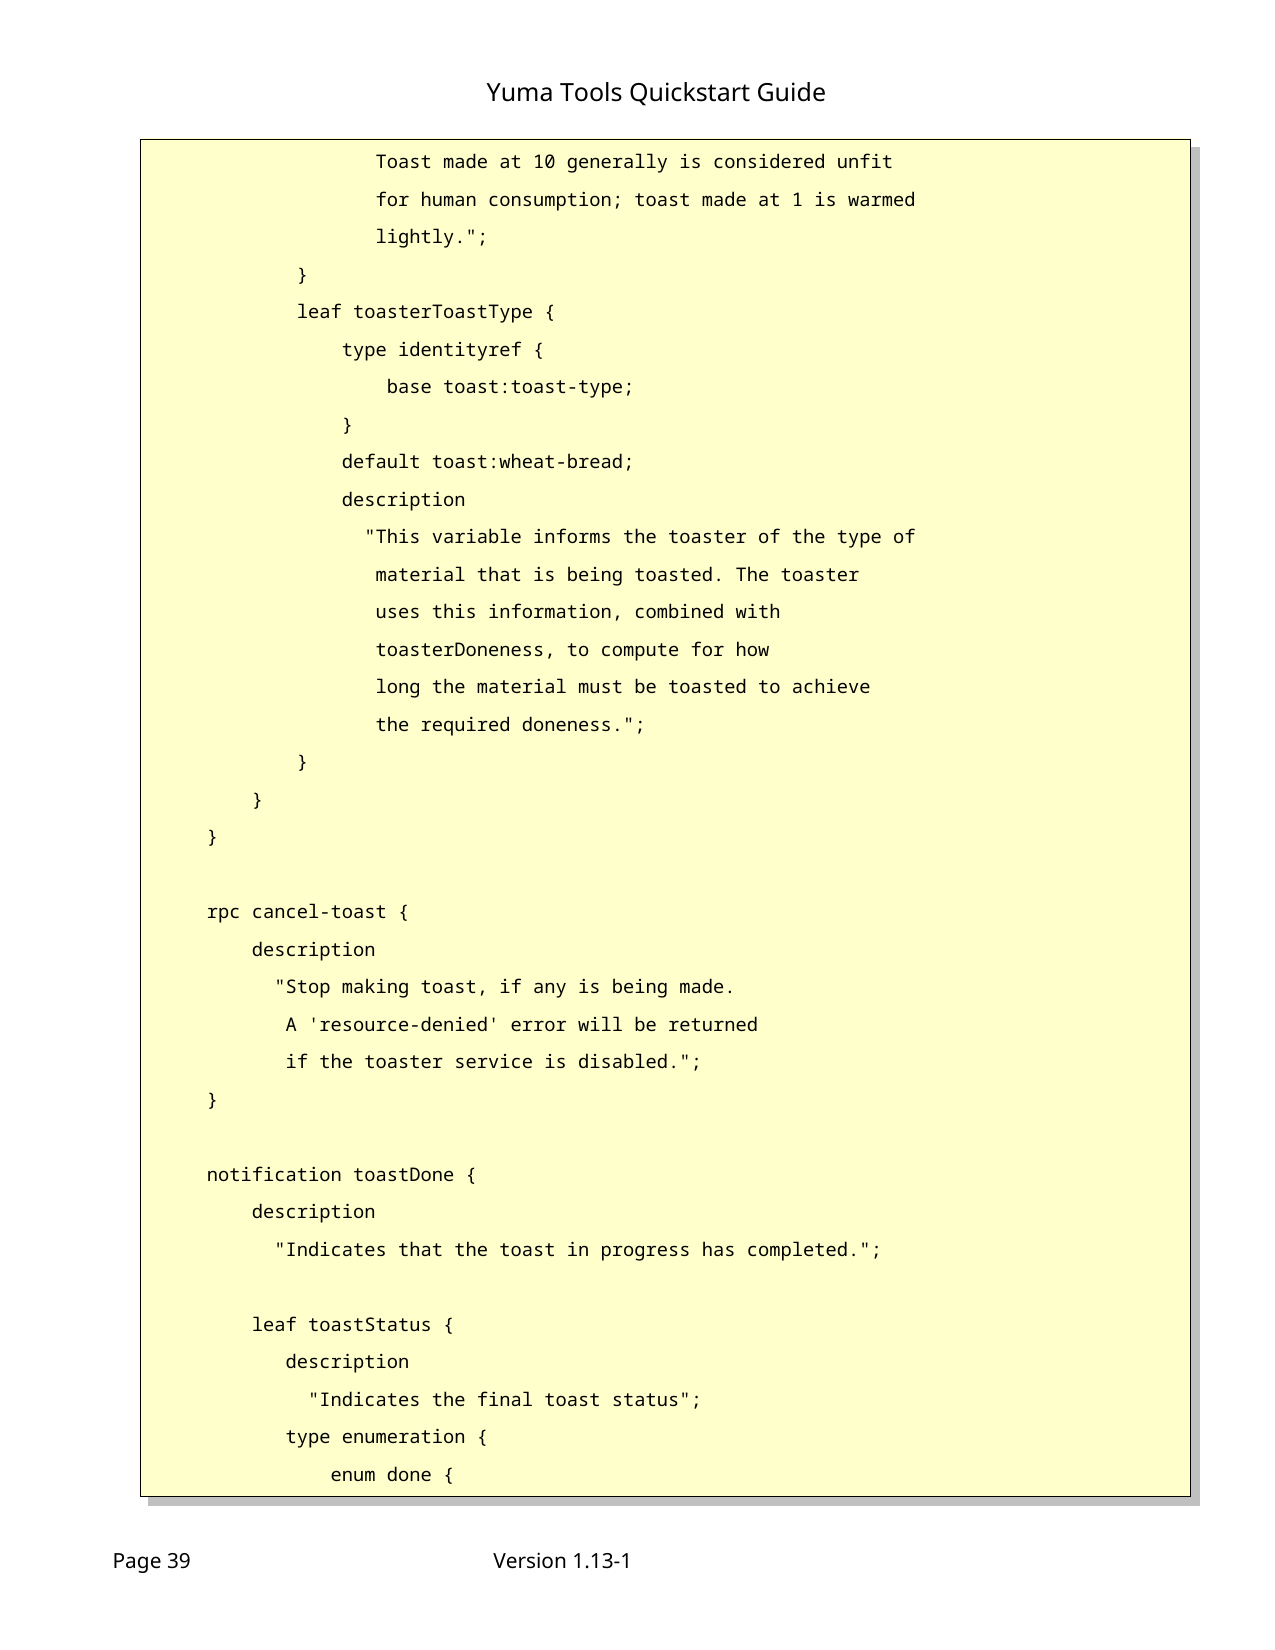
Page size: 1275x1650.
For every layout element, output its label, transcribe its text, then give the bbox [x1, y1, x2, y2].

text for human consumption; toast made at 1 is warmed [141, 176, 1190, 212]
text the required doneness."; [141, 701, 1190, 737]
text enum done { [141, 1451, 1190, 1496]
text "Stop making toast, if any is being made. [141, 963, 1190, 999]
text leaf toastStatus { [141, 1301, 1190, 1337]
text "This variable informs the toaster of the type of [141, 513, 1190, 549]
text toasterDoneness, to compute for how [141, 626, 1190, 662]
text } [141, 776, 1190, 812]
text "Indicates the final toast status"; [141, 1376, 1190, 1412]
text type identityref { [141, 326, 1190, 362]
text description [141, 926, 1190, 962]
text uses this information, combined with [141, 588, 1190, 624]
text A 'resource-denied' error will be returned [141, 1001, 1190, 1037]
text type enumeration { [141, 1413, 1190, 1449]
text notification toastDone { [141, 1151, 1190, 1187]
text rpc cancel-toast { [141, 888, 1190, 924]
text } [141, 1076, 1190, 1112]
text base toast:toast-type; [141, 363, 1190, 399]
text description [141, 1188, 1190, 1224]
text if the toaster service is disabled."; [141, 1038, 1190, 1074]
text lightly."; [141, 213, 1190, 249]
text leaf toasterToastType { [141, 288, 1190, 324]
text Toast made at 10 generally is considered unfit [141, 140, 1190, 174]
text "Indicates that the toast in progress has completed."; [141, 1226, 1190, 1262]
text } [141, 251, 1190, 287]
text default toast:wheat-bread; [141, 438, 1190, 474]
text description [141, 1338, 1190, 1374]
text material that is being toasted. The toaster [141, 551, 1190, 587]
text description [141, 476, 1190, 512]
text } [141, 401, 1190, 437]
text } [141, 813, 1190, 849]
text } [141, 738, 1190, 774]
text long the material must be toasted to achieve [141, 663, 1190, 699]
